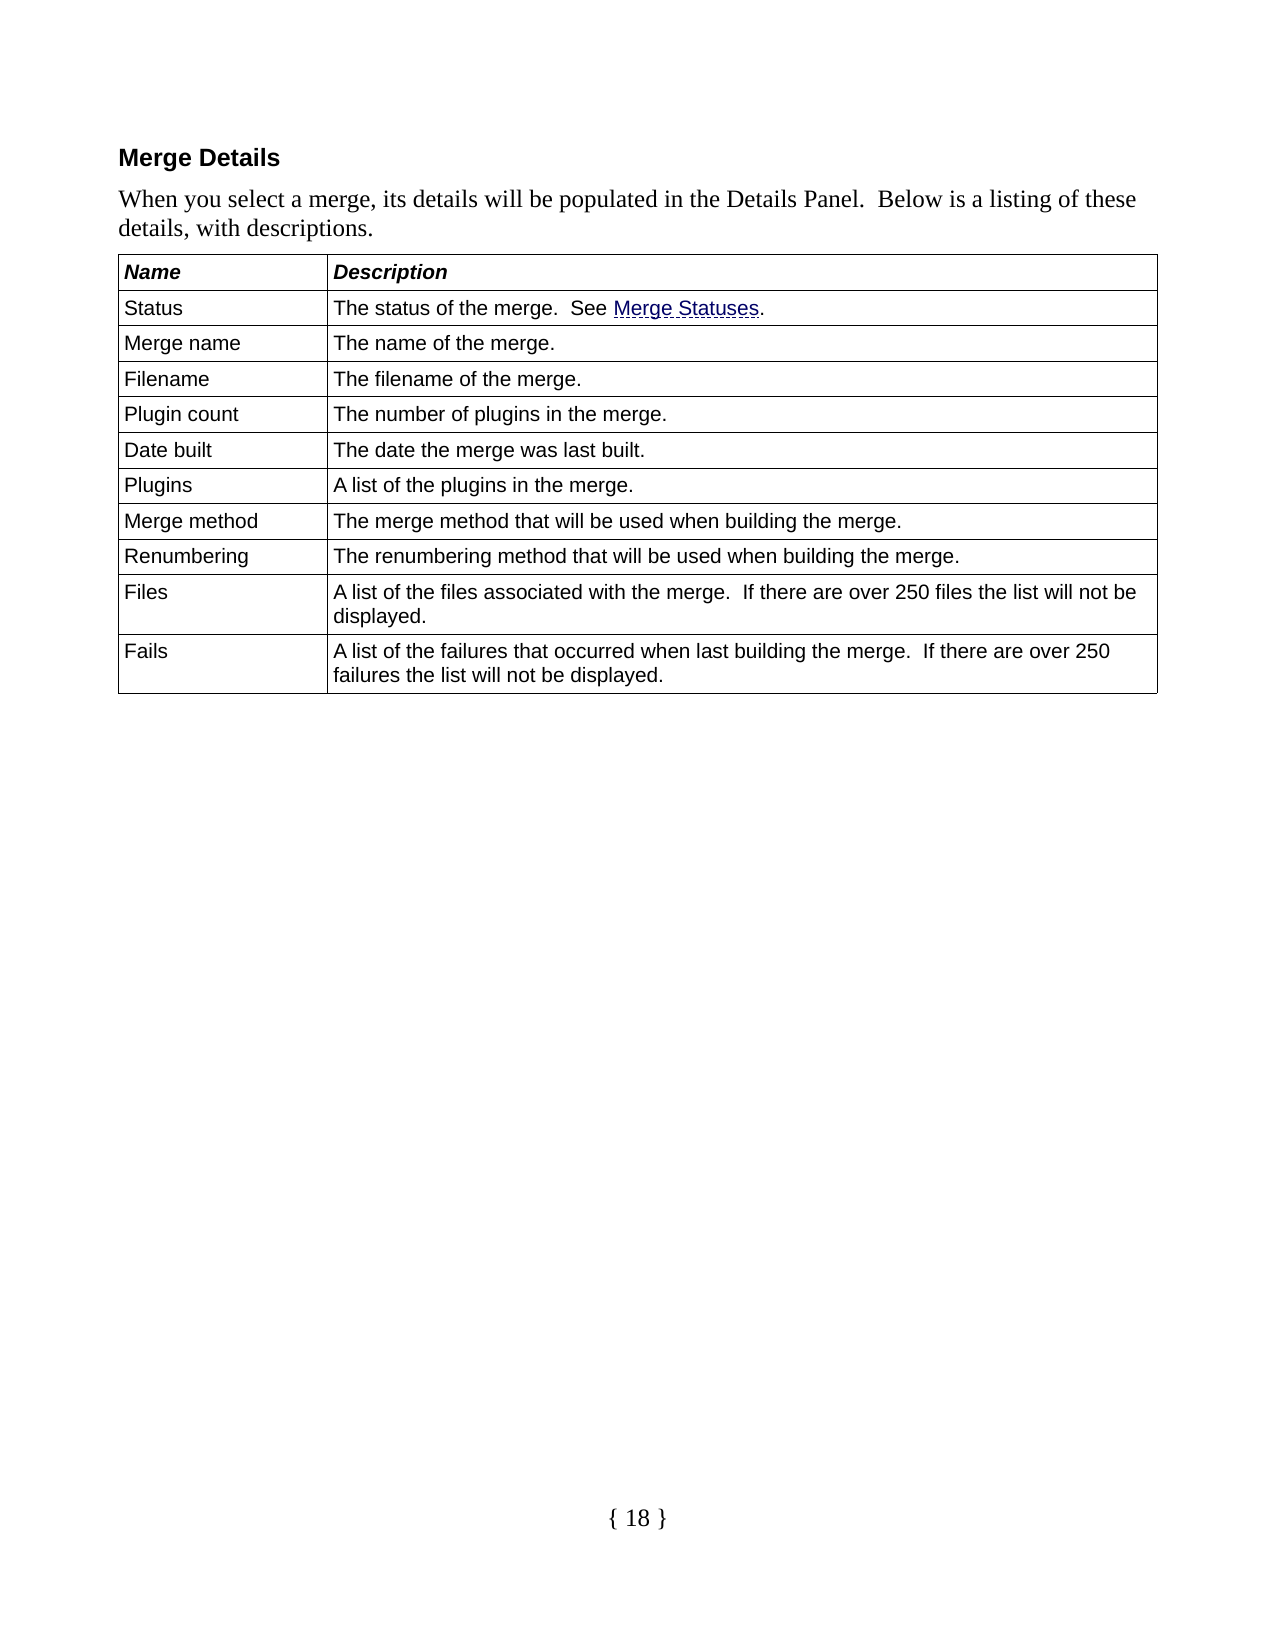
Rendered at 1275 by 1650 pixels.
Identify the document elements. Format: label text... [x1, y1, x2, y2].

table_header Name [119, 255, 327, 290]
table_cell The status of the merge. See Merge Statuses. [328, 291, 1157, 325]
table_cell Merge name [119, 326, 327, 361]
table_cell The date the merge was last built. [328, 433, 1157, 467]
table_cell Renumbering [119, 540, 327, 574]
table_cell Filename [119, 362, 327, 396]
table_cell The renumbering method that will be used when building the merge. [328, 540, 1157, 574]
table_cell The filename of the merge. [328, 362, 1157, 396]
table_cell Merge method [119, 504, 327, 538]
table_cell A list of the files associated with the merge. If there are over 250 files the list will not be displayed. [328, 575, 1157, 633]
table_cell The number of plugins in the merge. [328, 397, 1157, 432]
table_cell A list of the plugins in the merge. [328, 469, 1157, 503]
table_cell Status [119, 291, 327, 325]
text When you select a merge, its details will be populated in the Details Panel. Below is a listing of these details, with descriptions. [118, 184, 1157, 242]
table_cell The name of the merge. [328, 326, 1157, 361]
table_cell Fails [119, 635, 327, 693]
table_cell Plugin count [119, 397, 327, 432]
table_cell Date built [119, 433, 327, 467]
subtitle Merge Details [118, 143, 1157, 172]
table_cell The merge method that will be used when building the merge. [328, 504, 1157, 538]
table_cell A list of the failures that occurred when last building the merge. If there are over 250 failures the list will not be displayed. [328, 635, 1157, 693]
table_header Description [328, 255, 1157, 290]
table_cell Plugins [119, 469, 327, 503]
table_cell Files [119, 575, 327, 633]
